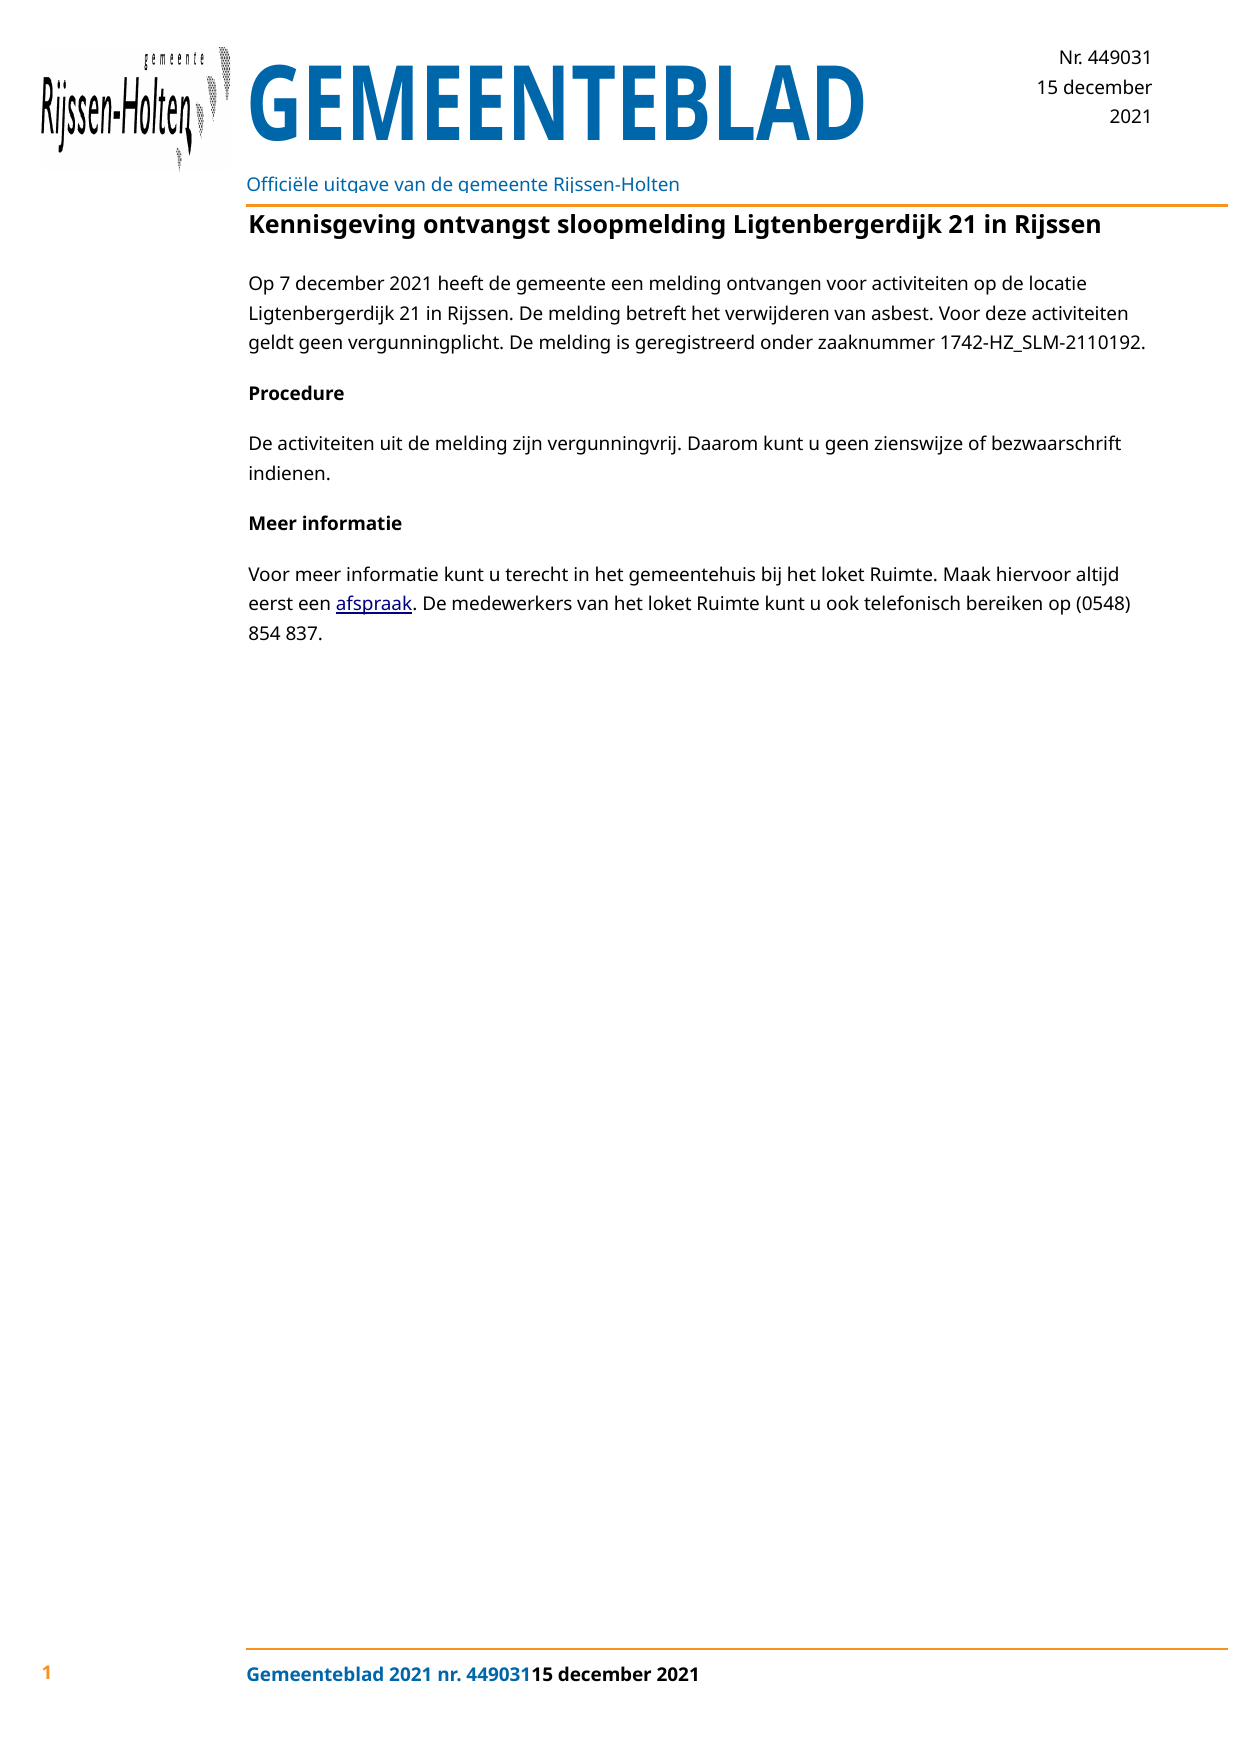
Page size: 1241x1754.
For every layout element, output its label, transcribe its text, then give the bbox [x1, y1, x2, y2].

text Kennisgeving ontvangst sloopmelding Ligtenbergerdijk 21 in Rijssen [248, 207, 1152, 241]
picture [41, 47, 231, 172]
text Meer informatie [248, 510, 1152, 536]
text De activiteiten uit de melding zijn vergunningvrij. Daarom kunt u geen zienswijze of bezwaarschrift indienen. [248, 430, 1152, 486]
text Op 7 december 2021 heeft de gemeente een melding ontvangen voor activiteiten op de locatie Ligtenbergerdijk 21 in Rijssen. De melding betreft het verwijderen van asbest. Voor deze activiteiten geldt geen vergunningplicht. De melding is geregistreerd onder zaaknummer 1742-HZ_SLM-2110192. [248, 270, 1152, 355]
text Procedure [248, 380, 1152, 406]
text Voor meer informatie kunt u terecht in het gemeentehuis bij het loket Ruimte. Maak hiervoor altijd eerst een afspraak. De medewerkers van het loket Ruimte kunt u ook telefonisch bereiken op (0548) 854 837. [248, 561, 1152, 646]
